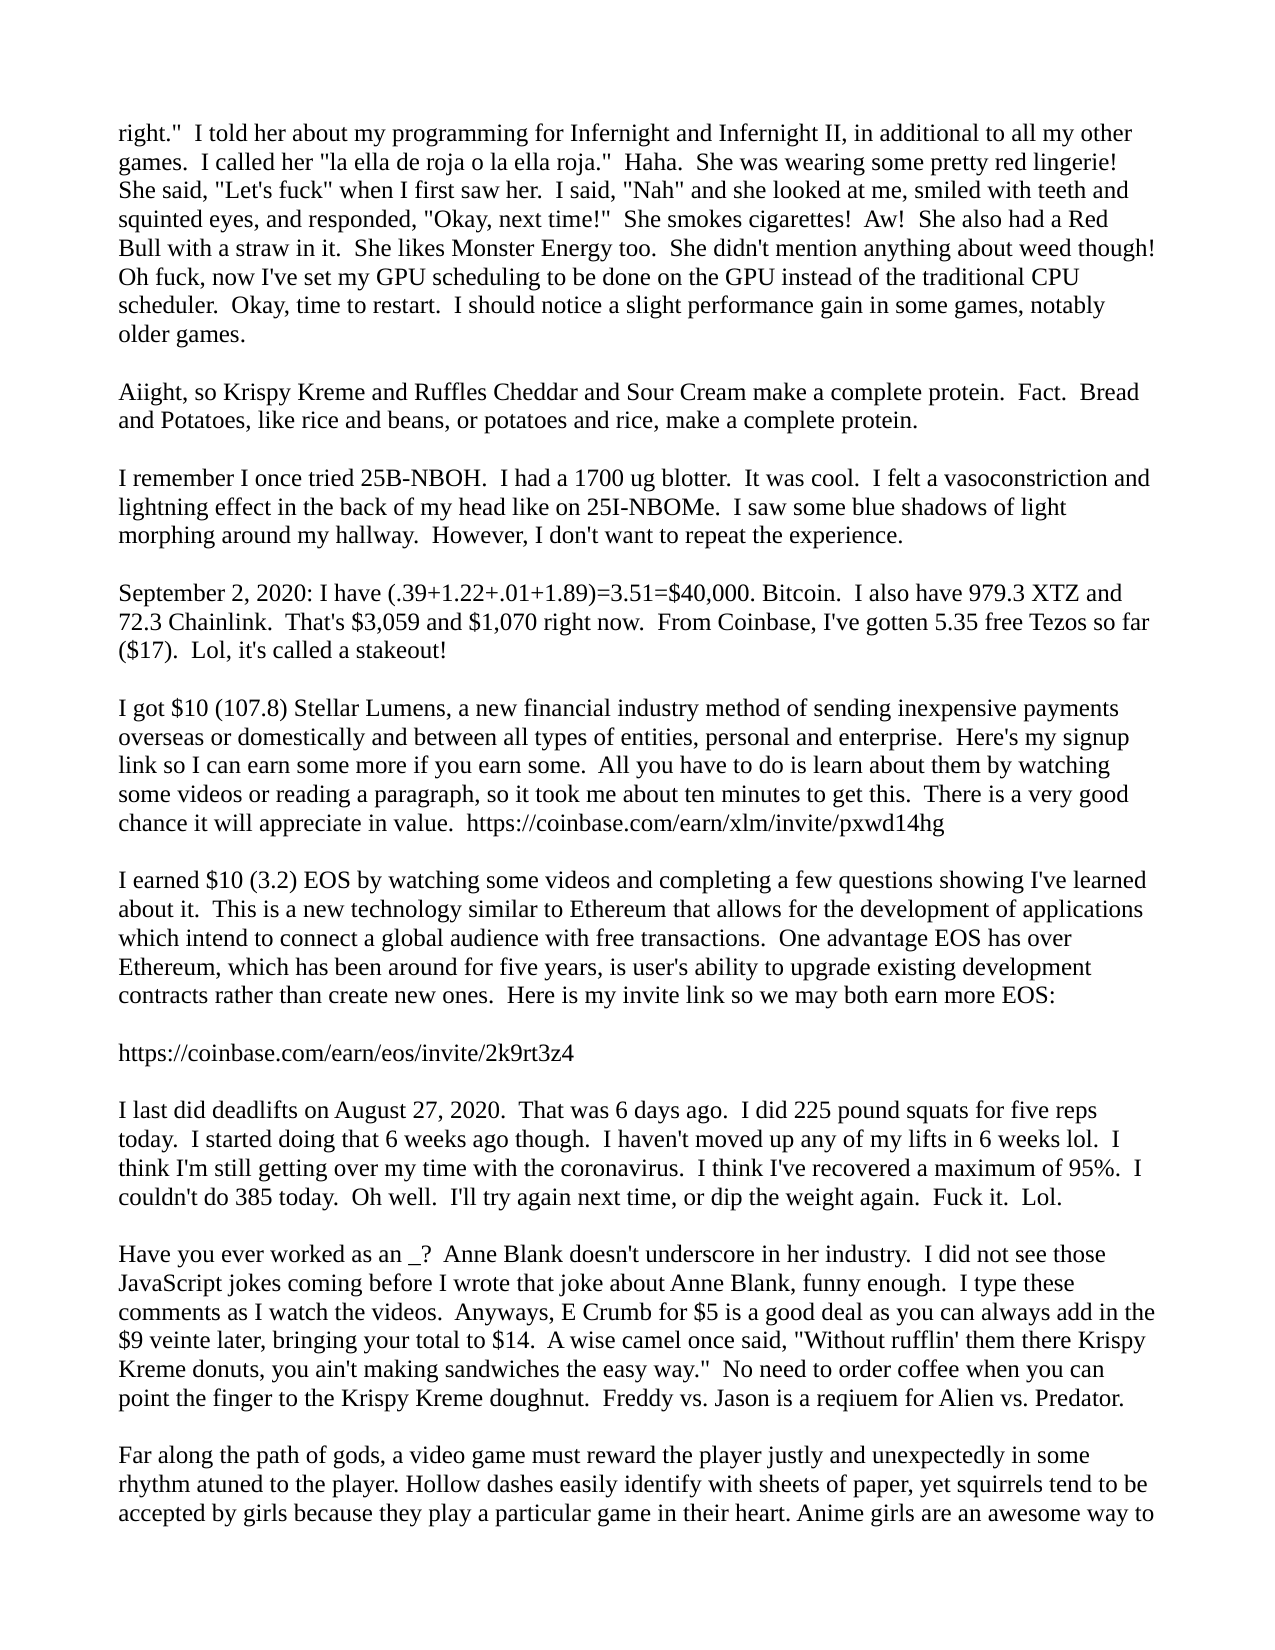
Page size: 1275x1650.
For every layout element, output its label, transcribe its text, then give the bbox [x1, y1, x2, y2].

text I earned $10 (3.2) EOS by watching some videos and completing a few questions showing I've learned about it. This is a new technology similar to Ethereum that allows for the development of applications which intend to connect a global audience with free transactions. One advantage EOS has over Ethereum, which has been around for five years, is user's ability to upgrade existing development contracts rather than create new ones. Here is my invite link so we may both earn more EOS: [118, 866, 1157, 1009]
text Have you ever worked as an _? Anne Blank doesn't underscore in her industry. I did not see those JavaScript jokes coming before I wrote that joke about Anne Blank, funny enough. I type these comments as I watch the videos. Anyways, E Crumb for $5 is a good deal as you can always add in the $9 veinte later, bringing your total to $14. A wise camel once said, "Without rufflin' them there Krispy Kreme donuts, you ain't making sandwiches the easy way." No need to order coffee when you can point the finger to the Krispy Kreme doughnut. Freddy vs. Jason is a reqiuem for Alien vs. Predator. [118, 1239, 1157, 1412]
text right." I told her about my programming for Infernight and Infernight II, in additional to all my other games. I called her "la ella de roja o la ella roja." Haha. She was wearing some pretty red lingerie! She said, "Let's fuck" when I first saw her. I said, "Nah" and she looked at me, smiled with teeth and squinted eyes, and responded, "Okay, next time!" She smokes cigarettes! Aw! She also had a Red Bull with a straw in it. She likes Monster Energy too. She didn't mention anything about weed though! Oh fuck, now I've set my GPU scheduling to be done on the GPU instead of the traditional CPU scheduler. Okay, time to restart. I should notice a slight performance gain in some games, notably older games. [118, 118, 1157, 348]
text I remember I once tried 25B-NBOH. I had a 1700 ug blotter. It was cool. I felt a vasoconstriction and lightning effect in the back of my head like on 25I-NBOMe. I saw some blue shadows of light morphing around my hallway. However, I don't want to repeat the experience. [118, 463, 1157, 549]
text https://coinbase.com/earn/eos/invite/2k9rt3z4 [118, 1038, 1157, 1067]
text I last did deadlifts on August 27, 2020. That was 6 days ago. I did 225 pound squats for five reps today. I started doing that 6 weeks ago though. I haven't moved up any of my lifts in 6 weeks lol. I think I'm still getting over my time with the coronavirus. I think I've recovered a maximum of 95%. I couldn't do 385 today. Oh well. I'll try again next time, or dip the weight again. Fuck it. Lol. [118, 1096, 1157, 1211]
text I got $10 (107.8) Stellar Lumens, a new financial industry method of sending inexpensive payments overseas or domestically and between all types of entities, personal and enterprise. Here's my signup link so I can earn some more if you earn some. All you have to do is learn about them by watching some videos or reading a paragraph, so it took me about ten minutes to get this. There is a very good chance it will appreciate in value. https://coinbase.com/earn/xlm/invite/pxwd14hg [118, 693, 1157, 837]
text Far along the path of gods, a video game must reward the player justly and unexpectedly in some rhythm atuned to the player. Hollow dashes easily identify with sheets of paper, yet squirrels tend to be accepted by girls because they play a particular game in their heart. Anime girls are an awesome way to [118, 1441, 1157, 1527]
text September 2, 2020: I have (.39+1.22+.01+1.89)=3.51=$40,000. Bitcoin. I also have 979.3 XTZ and 72.3 Chainlink. That's $3,059 and $1,070 right now. From Coinbase, I've gotten 5.35 free Tezos so far ($17). Lol, it's called a stakeout! [118, 578, 1157, 664]
text Aiight, so Krispy Kreme and Ruffles Cheddar and Sour Cream make a complete protein. Fact. Bread and Potatoes, like rice and beans, or potatoes and rice, make a complete protein. [118, 377, 1157, 434]
